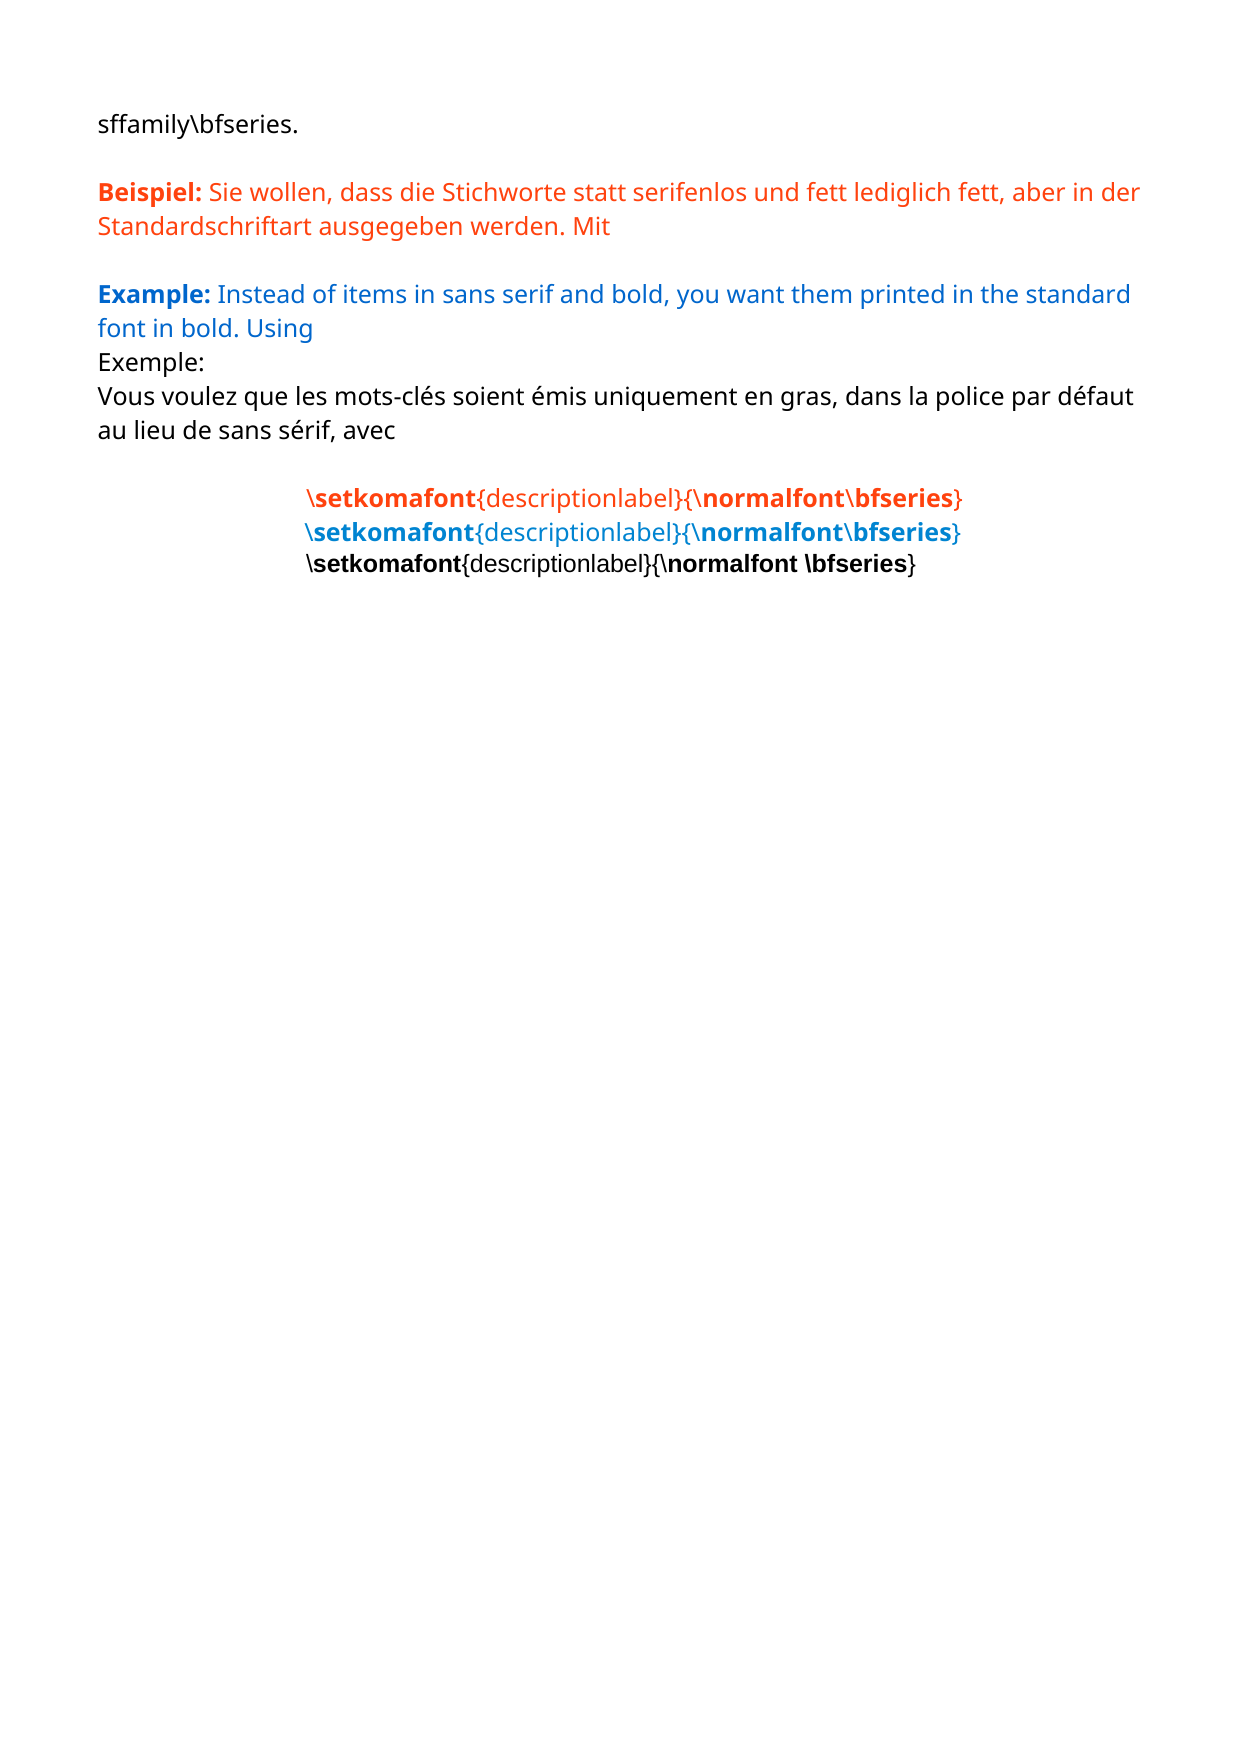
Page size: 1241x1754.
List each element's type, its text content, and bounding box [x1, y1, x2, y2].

text Vous voulez que les mots-clés soient émis uniquement en gras, dans la police par défaut au lieu de sans sérif, avec [97, 379, 1170, 447]
text \setkomafont{descriptionlabel}{\normalfont\bfseries} [306, 481, 1172, 515]
text Beispiel: Sie wollen, dass die Stichworte statt serifenlos und fett lediglich fett, aber in der Standardschriftart ausgegeben werden. Mit [97, 174, 1172, 242]
text \setkomafont{descriptionlabel}{\normalfont \bfseries} [306, 549, 1172, 578]
text sffamily\bfseries. [97, 106, 1172, 140]
text Exemple: [97, 345, 1170, 379]
text Example: Instead of items in sans serif and bold, you want them printed in the standard font in bold. Using [97, 277, 1172, 345]
text \setkomafont{descriptionlabel}{\normalfont\bfseries} [304, 515, 1172, 549]
